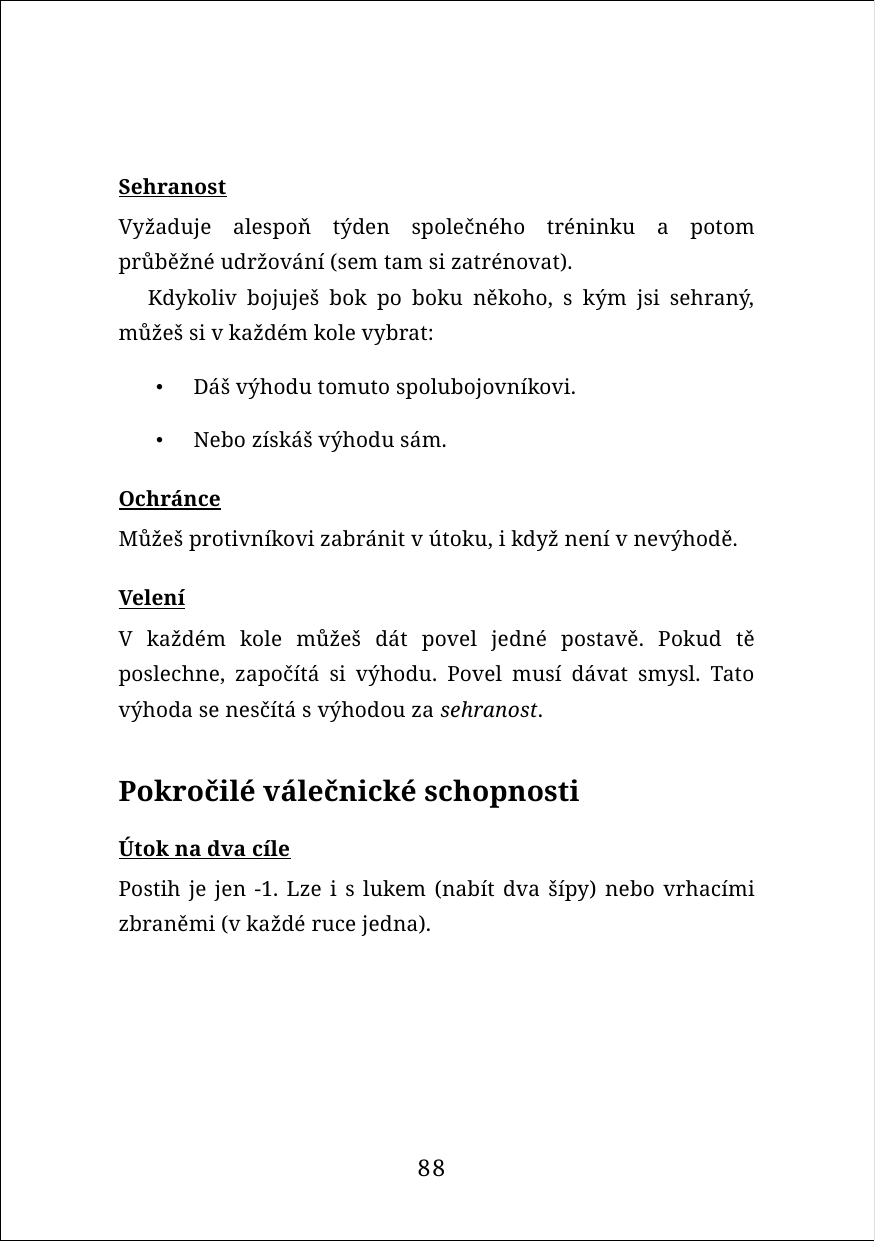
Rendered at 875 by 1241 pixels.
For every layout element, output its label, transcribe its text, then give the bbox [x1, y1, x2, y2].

list Dáš výhodu tomuto spolubojovníkovi. [156, 372, 756, 400]
subtitle Sehranost [118, 172, 756, 200]
text Postih je jen -1. Lze i s lukem (nabít dva šípy) nebo vrhacími zbraněmi (v každé ruce jedna). [118, 874, 756, 938]
subtitle Útok na dva cíle [118, 834, 756, 862]
subtitle Pokročilé válečnické schopnosti [118, 772, 756, 810]
subtitle Ochránce [118, 484, 756, 513]
text Můžeš protivníkovi zabránit v útoku, i když není v nevýhodě. [118, 524, 756, 553]
text V každém kole můžeš dát povel jedné postavě. Pokud tě poslechne, započítá si výhodu. Povel musí dávat smysl. Tato výhoda se nesčítá s výhodou za sehranost. [118, 624, 756, 723]
subtitle Velení [118, 583, 756, 612]
list Nebo získáš výhodu sám. [156, 425, 756, 453]
text Vyžaduje alespoň týden společného tréninku a potom průběžné udržování (sem tam si zatrénovat). Kdykoliv bojuješ bok po boku někoho, s kým jsi sehraný, můžeš si v každém kole vybrat: [118, 212, 756, 347]
